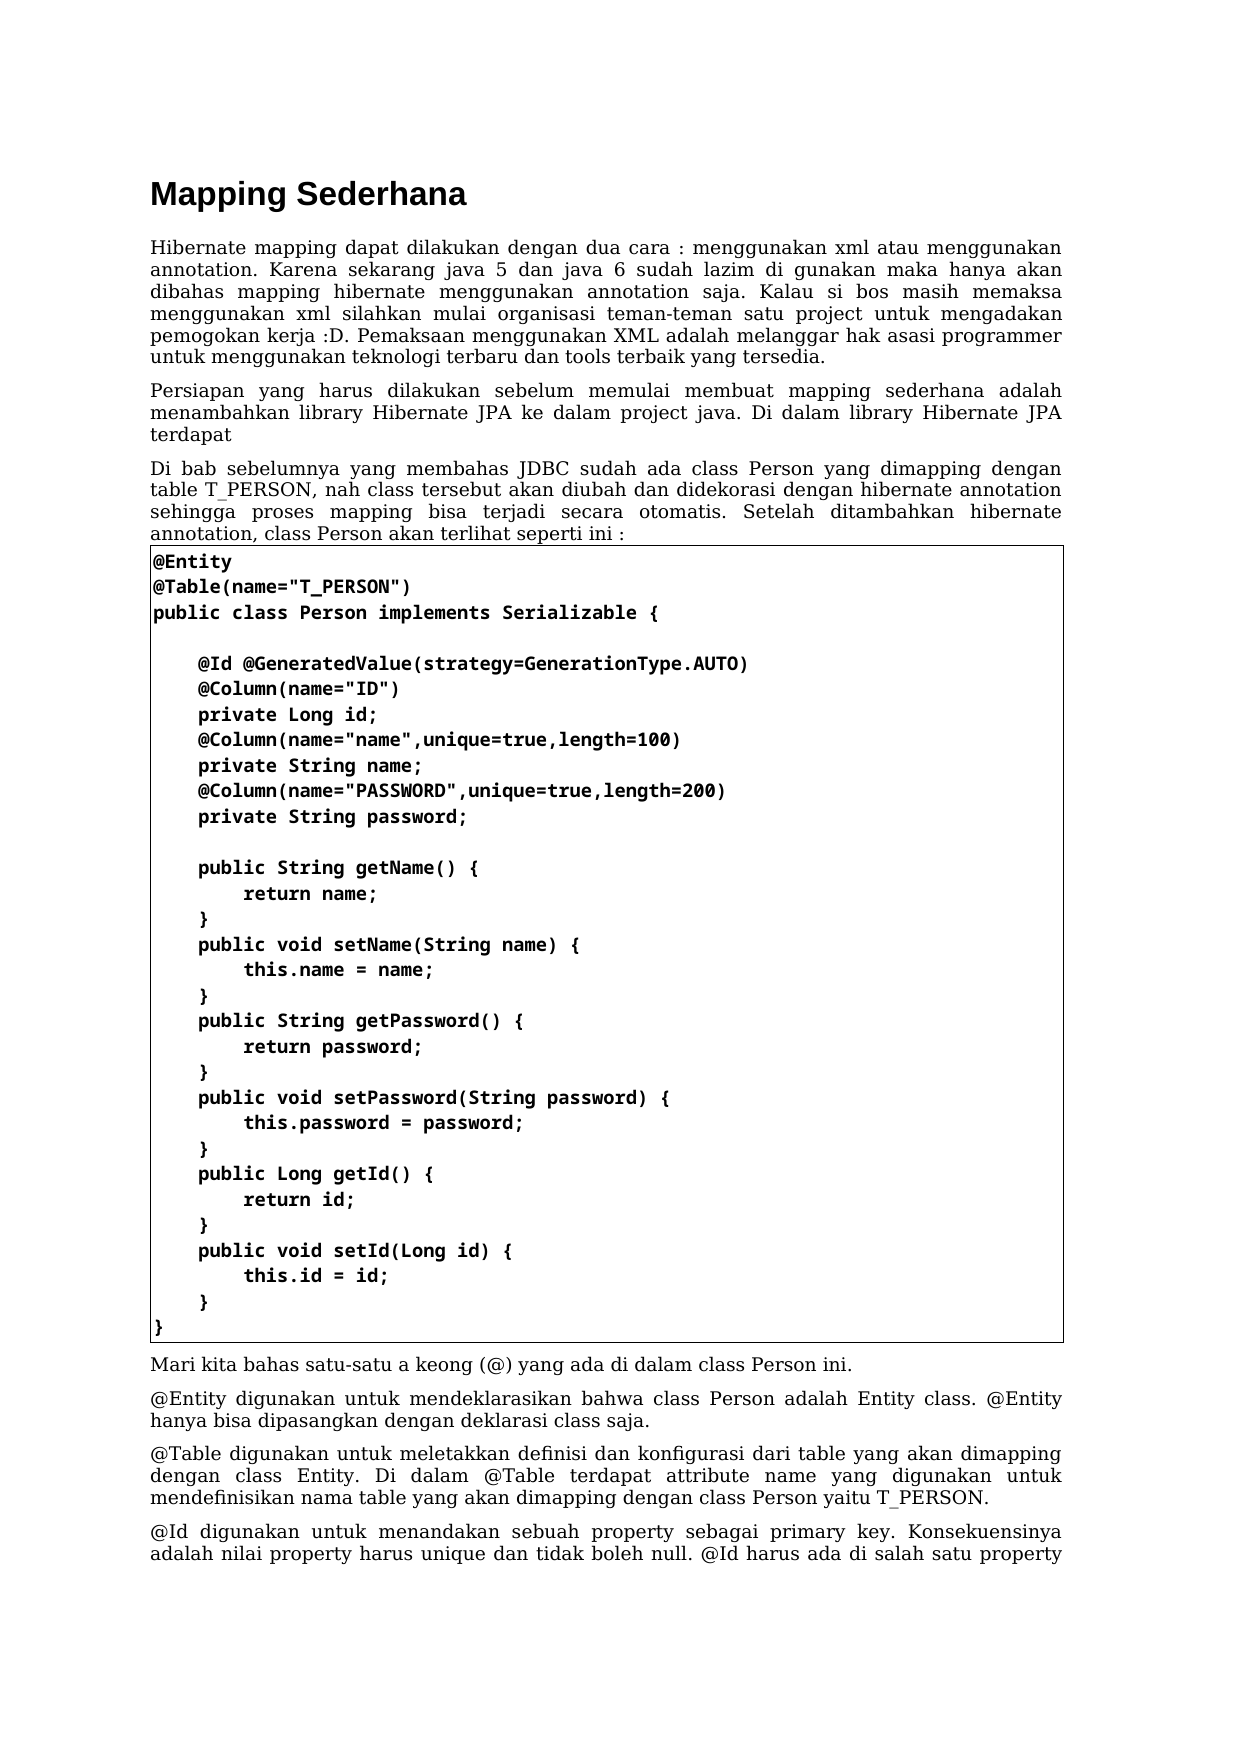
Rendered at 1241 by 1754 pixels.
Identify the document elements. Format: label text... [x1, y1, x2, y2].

text public String getName() { [151, 851, 1063, 877]
text this.password = password; [151, 1106, 1063, 1132]
text public Long getId() { [151, 1157, 1063, 1183]
text return password; [151, 1030, 1063, 1055]
text } [151, 979, 1063, 1004]
text @Column(name="PASSWORD",unique=true,length=200) [151, 775, 1063, 800]
text public void setName(String name) { [151, 928, 1063, 953]
text public class Person implements Serializable { [151, 596, 1063, 625]
text return name; [151, 877, 1063, 902]
text @Column(name="ID") [151, 673, 1063, 698]
text private String name; [151, 749, 1063, 775]
text @Entity [151, 546, 1063, 571]
text Mari kita bahas satu-satu a keong (@) yang ada di dalam class Person ini. [150, 1354, 1063, 1376]
text private Long id; [151, 698, 1063, 724]
subtitle Mapping Sederhana [150, 176, 1063, 213]
text public void setPassword(String password) { [151, 1081, 1063, 1106]
text public String getPassword() { [151, 1004, 1063, 1030]
text @Table digunakan untuk meletakkan definisi dan konfigurasi dari table yang akan dimapping dengan class Entity. Di dalam @Table terdapat attribute name yang digunakan untuk mendefinisikan nama table yang akan dimapping dengan class Person yaitu T_PERSON. [150, 1443, 1063, 1509]
text @Table(name="T_PERSON") [151, 571, 1063, 596]
text } [151, 1132, 1063, 1157]
text return id; [151, 1183, 1063, 1208]
text Persiapan yang harus dilakukan sebelum memulai membuat mapping sederhana adalah menambahkan library Hibernate JPA ke dalam project java. Di dalam library Hibernate JPA terdapat [150, 380, 1063, 446]
text this.id = id; [151, 1259, 1063, 1285]
text } [151, 1285, 1063, 1311]
text } [151, 1208, 1063, 1234]
text private String password; [151, 800, 1063, 829]
text } [151, 1311, 1063, 1342]
text this.name = name; [151, 953, 1063, 979]
text } [151, 1055, 1063, 1081]
text } [151, 902, 1063, 928]
text Hibernate mapping dapat dilakukan dengan dua cara : menggunakan xml atau menggunakan annotation. Karena sekarang java 5 dan java 6 sudah lazim di gunakan maka hanya akan dibahas mapping hibernate menggunakan annotation saja. Kalau si bos masih memaksa menggunakan xml silahkan mulai organisasi teman-teman satu project untuk mengadakan pemogokan kerja :D. Pemaksaan menggunakan XML adalah melanggar hak asasi programmer untuk menggunakan teknologi terbaru dan tools terbaik yang tersedia. [150, 237, 1063, 368]
text @Id @GeneratedValue(strategy=GenerationType.AUTO) [151, 647, 1063, 673]
text @Entity digunakan untuk mendeklarasikan bahwa class Person adalah Entity class. @Entity hanya bisa dipasangkan dengan deklarasi class saja. [150, 1388, 1063, 1432]
text @Id digunakan untuk menandakan sebuah property sebagai primary key. Konsekuensinya adalah nilai property harus unique dan tidak boleh null. @Id harus ada di salah satu property [150, 1521, 1063, 1564]
text Di bab sebelumnya yang membahas JDBC sudah ada class Person yang dimapping dengan table T_PERSON, nah class tersebut akan diubah dan didekorasi dengan hibernate annotation sehingga proses mapping bisa terjadi secara otomatis. Setelah ditambahkan hibernate annotation, class Person akan terlihat seperti ini : [150, 457, 1063, 545]
text public void setId(Long id) { [151, 1234, 1063, 1259]
text @Column(name="name",unique=true,length=100) [151, 724, 1063, 749]
